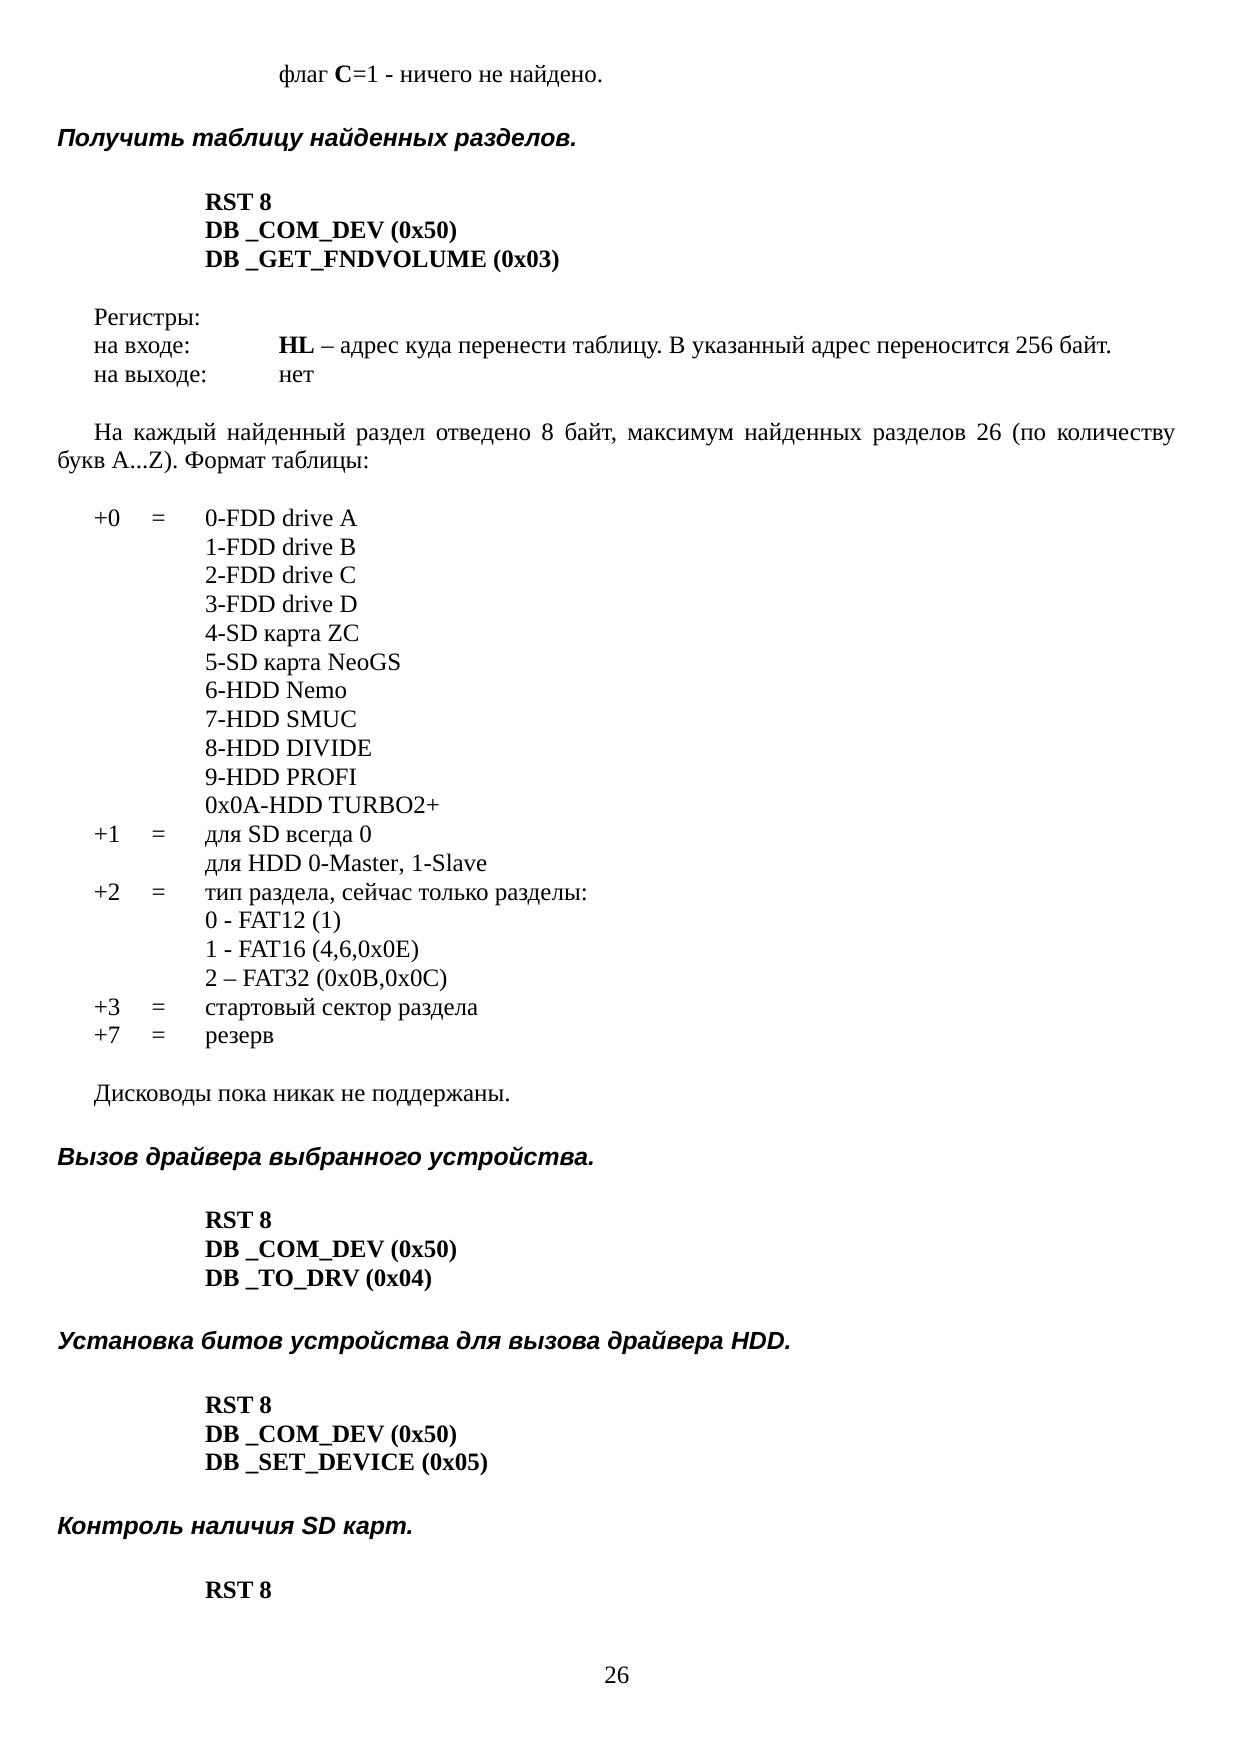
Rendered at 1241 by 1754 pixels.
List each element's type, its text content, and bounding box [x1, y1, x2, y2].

text RST 8 [57, 1205, 1176, 1234]
text DB _COM_DEV (0x50) [57, 1234, 1176, 1263]
subtitle Контроль наличия SD карт. [57, 1511, 1176, 1540]
text 9-HDD PROFI [57, 762, 1176, 790]
text 3-FDD drive D [57, 589, 1176, 618]
text DB _TO_DRV (0x04) [57, 1263, 1176, 1291]
text Регистры: [57, 302, 1176, 330]
text DB _COM_DEV (0x50) [57, 215, 1176, 244]
text +0 = 0-FDD drive A [57, 503, 1176, 532]
text 2-FDD drive C [57, 560, 1176, 589]
subtitle Получить таблицу найденных разделов. [57, 123, 1176, 152]
text 7-HDD SMUC [57, 704, 1176, 733]
text +2 = тип раздела, сейчас только разделы: [57, 877, 1176, 905]
text DB _SET_DEVICE (0x05) [57, 1447, 1176, 1476]
text флаг C=1 - ничего не найдено. [57, 59, 1176, 88]
text 1-FDD drive B [57, 532, 1176, 560]
text RST 8 [57, 1575, 1176, 1603]
text DB _GET_FNDVOLUME (0x03) [57, 244, 1176, 273]
text 0x0A-HDD TURBO2+ [57, 790, 1176, 819]
text на выходе: нет [57, 359, 1176, 388]
text 6-HDD Nemo [57, 675, 1176, 704]
text RST 8 [57, 187, 1176, 215]
text Дисководы пока никак не поддержаны. [57, 1078, 1176, 1107]
text +1 = для SD всегда 0 [57, 819, 1176, 848]
subtitle Установка битов устройства для вызова драйвера HDD. [57, 1326, 1176, 1355]
text 5-SD карта NeoGS [57, 647, 1176, 675]
text 0 - FAT12 (1) [57, 905, 1176, 934]
text 2 – FAT32 (0x0B,0x0C) [57, 963, 1176, 992]
text RST 8 [57, 1390, 1176, 1419]
text На каждый найденный раздел отведено 8 байт, максимум найденных разделов 26 (по количеству букв A...Z). Формат таблицы: [57, 417, 1176, 474]
text +7 = резерв [57, 1020, 1176, 1049]
text +3 = стартовый сектор раздела [57, 992, 1176, 1020]
text для HDD 0-Master, 1-Slave [57, 848, 1176, 877]
text 4-SD карта ZC [57, 618, 1176, 647]
text 8-HDD DIVIDE [57, 733, 1176, 762]
subtitle Вызов драйвера выбранного устройства. [57, 1142, 1176, 1170]
text на входе: HL – адрес куда перенести таблицу. В указанный адрес переносится 256 байт. [57, 330, 1176, 359]
text 1 - FAT16 (4,6,0x0E) [57, 934, 1176, 963]
text DB _COM_DEV (0x50) [57, 1419, 1176, 1447]
